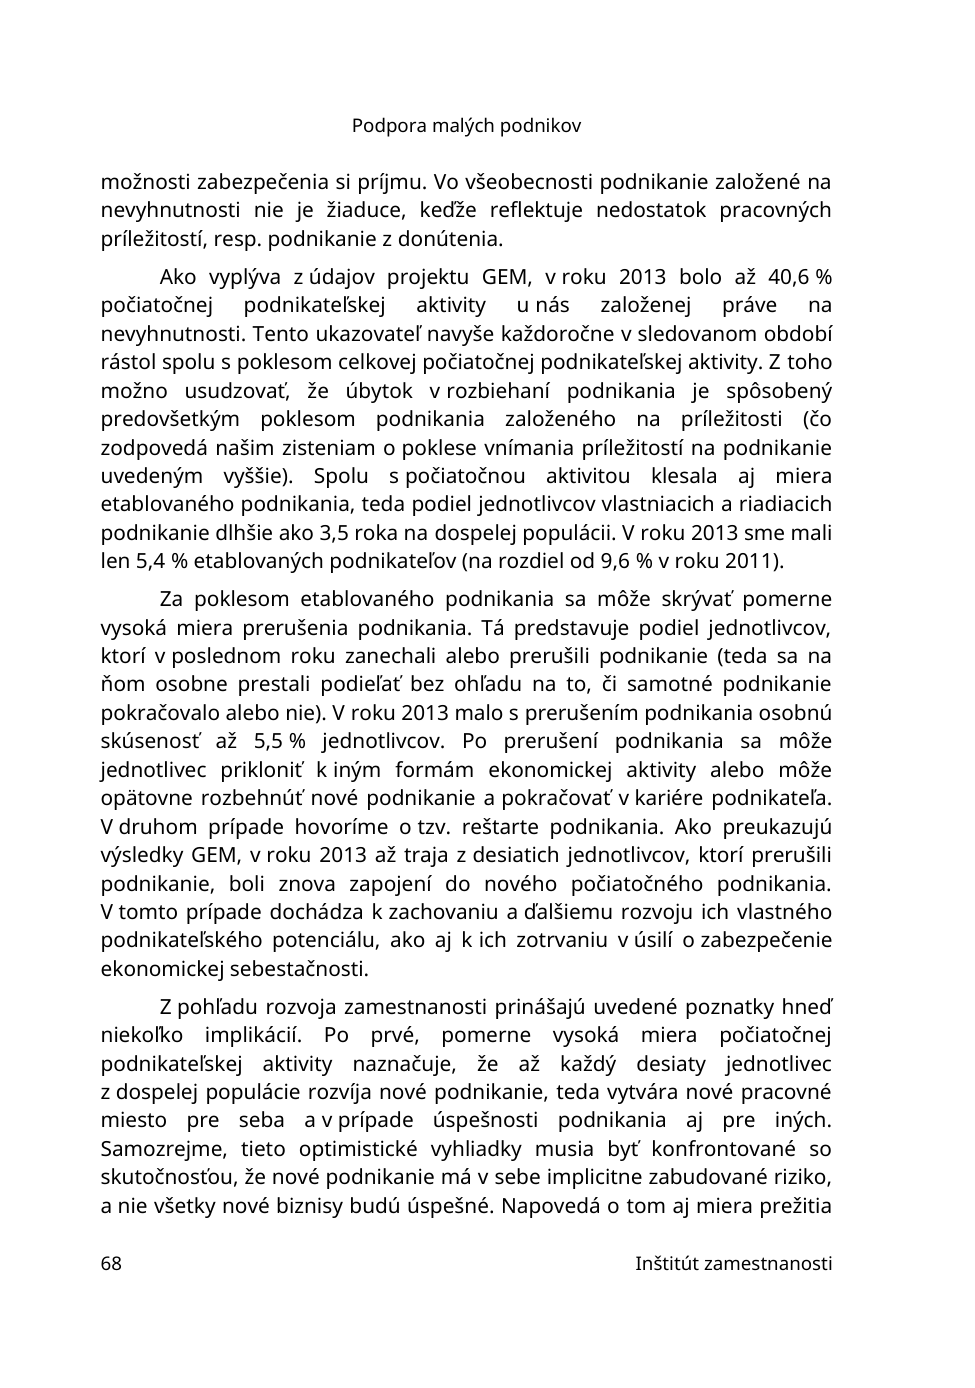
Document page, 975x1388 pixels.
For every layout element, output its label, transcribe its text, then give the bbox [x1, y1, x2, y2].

text Za poklesom etablovaného podnikania sa môže skrývať pomerne vysoká miera prerušenia podnikania. Tá predstavuje podiel jednotlivcov, ktorí v poslednom roku zanechali alebo prerušili podnikanie (teda sa na ňom osobne prestali podieľať bez ohľadu na to, či samotné podnikanie pokračovalo alebo nie). V roku 2013 malo s prerušením podnikania osobnú skúsenosť až 5,5 % jednotlivcov. Po prerušení podnikania sa môže jednotlivec prikloniť k iným formám ekonomickej aktivity alebo môže opätovne rozbehnúť nové podnikanie a pokračovať v kariére podnikateľa. V druhom prípade hovoríme o tzv. reštarte podnikania. Ako preukazujú výsledky GEM, v roku 2013 až traja z desiatich jednotlivcov, ktorí prerušili podnikanie, boli znova zapojení do nového počiatočného podnikania. V tomto prípade dochádza k zachovaniu a ďalšiemu rozvoju ich vlastného podnikateľského potenciálu, ako aj k ich zotrvaniu v úsilí o zabezpečenie ekonomickej sebestačnosti. [100, 584, 833, 982]
text Ako vyplýva z údajov projektu GEM, v roku 2013 bolo až 40,6 % počiatočnej podnikateľskej aktivity u nás založenej práve na nevyhnutnosti. Tento ukazovateľ navyše každoročne v sledovanom období rástol spolu s poklesom celkovej počiatočnej podnikateľskej aktivity. Z toho možno usudzovať, že úbytok v rozbiehaní podnikania je spôsobený predovšetkým poklesom podnikania založeného na príležitosti (čo zodpovedá našim zisteniam o poklese vnímania príležitostí na podnikanie uvedeným vyššie). Spolu s počiatočnou aktivitou klesala aj miera etablovaného podnikania, teda podiel jednotlivcov vlastniacich a riadiacich podnikanie dlhšie ako 3,5 roka na dospelej populácii. V roku 2013 sme mali len 5,4 % etablovaných podnikateľov (na rozdiel od 9,6 % v roku 2011). [100, 262, 833, 575]
text Z pohľadu rozvoja zamestnanosti prinášajú uvedené poznatky hneď niekoľko implikácií. Po prvé, pomerne vysoká miera počiatočnej podnikateľskej aktivity naznačuje, že až každý desiaty jednotlivec z dospelej populácie rozvíja nové podnikanie, teda vytvára nové pracovné miesto pre seba a v prípade úspešnosti podnikania aj pre iných. Samozrejme, tieto optimistické vyhliadky musia byť konfrontované so skutočnosťou, že nové podnikanie má v sebe implicitne zabudované riziko, a nie všetky nové biznisy budú úspešné. Napovedá o tom aj miera prežitia [100, 992, 833, 1219]
text možnosti zabezpečenia si príjmu. Vo všeobecnosti podnikanie založené na nevyhnutnosti nie je žiaduce, keďže reflektuje nedostatok pracovných príležitostí, resp. podnikanie z donútenia. [100, 167, 833, 252]
